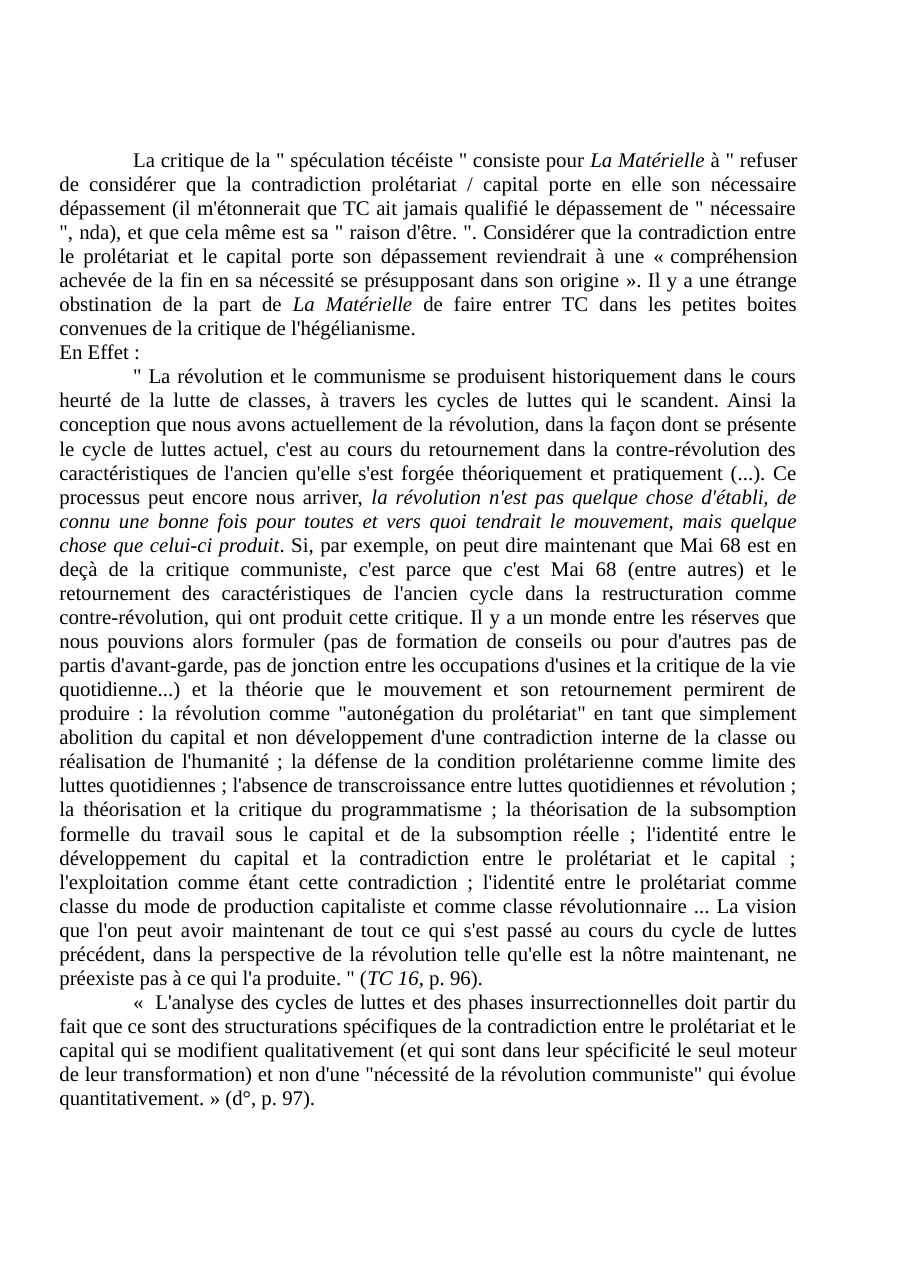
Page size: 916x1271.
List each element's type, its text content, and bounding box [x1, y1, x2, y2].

subtitle En Effet : [59, 340, 797, 364]
subtitle La critique de la " spéculation técéiste " consiste pour La Matérielle à " refuser de considérer que la contradiction prolétariat / capital porte en elle son nécessaire dépassement (il m'étonnerait que TC ait jamais qualifié le dépassement de " nécessaire ", nda), et que cela même est sa " raison d'être. ". Considérer que la contradiction entre le prolétariat et le capital porte son dépassement reviendrait à une « compréhension achevée de la fin en sa nécessité se présupposant dans son origine ». Il y a une étrange obstination de la part de La Matérielle de faire entrer TC dans les petites boites convenues de la critique de l'hégélianisme. [59, 148, 797, 340]
subtitle « L'analyse des cycles de luttes et des phases insurrectionnelles doit partir du fait que ce sont des structurations spécifiques de la contradiction entre le prolétariat et le capital qui se modifient qualitativement (et qui sont dans leur spécificité le seul moteur de leur transformation) et non d'une "nécessité de la révolution communiste" qui évolue quantitativement. » (d°, p. 97). [59, 990, 797, 1110]
subtitle " La révolution et le communisme se produisent historiquement dans le cours heurté de la lutte de classes, à travers les cycles de luttes qui le scandent. Ainsi la conception que nous avons actuellement de la révolution, dans la façon dont se présente le cycle de luttes actuel, c'est au cours du retournement dans la contre-révolution des caractéristiques de l'ancien qu'elle s'est forgée théoriquement et pratiquement (...). Ce processus peut encore nous arriver, la révolution n'est pas quelque chose d'établi, de connu une bonne fois pour toutes et vers quoi tendrait le mouvement, mais quelque chose que celui-ci produit. Si, par exemple, on peut dire maintenant que Mai 68 est en deçà de la critique communiste, c'est parce que c'est Mai 68 (entre autres) et le retournement des caractéristiques de l'ancien cycle dans la restructuration comme contre-révolution, qui ont produit cette critique. Il y a un monde entre les réserves que nous pouvions alors formuler (pas de formation de conseils ou pour d'autres pas de partis d'avant-garde, pas de jonction entre les occupations d'usines et la critique de la vie quotidienne...) et la théorie que le mouvement et son retournement permirent de produire : la révolution comme "autonégation du prolétariat" en tant que simplement abolition du capital et non développement d'une contradiction interne de la classe ou réalisation de l'humanité ; la défense de la condition prolétarienne comme limite des luttes quotidiennes ; l'absence de transcroissance entre luttes quotidiennes et révolution ; la théorisation et la critique du programmatisme ; la théorisation de la subsomption formelle du travail sous le capital et de la subsomption réelle ; l'identité entre le développement du capital et la contradiction entre le prolétariat et le capital ; l'exploitation comme étant cette contradiction ; l'identité entre le prolétariat comme classe du mode de production capitaliste et comme classe révolutionnaire ... La vision que l'on peut avoir maintenant de tout ce qui s'est passé au cours du cycle de luttes précédent, dans la perspective de la révolution telle qu'elle est la nôtre maintenant, ne préexiste pas à ce qui l'a produite. " (TC 16, p. 96). [59, 364, 797, 990]
